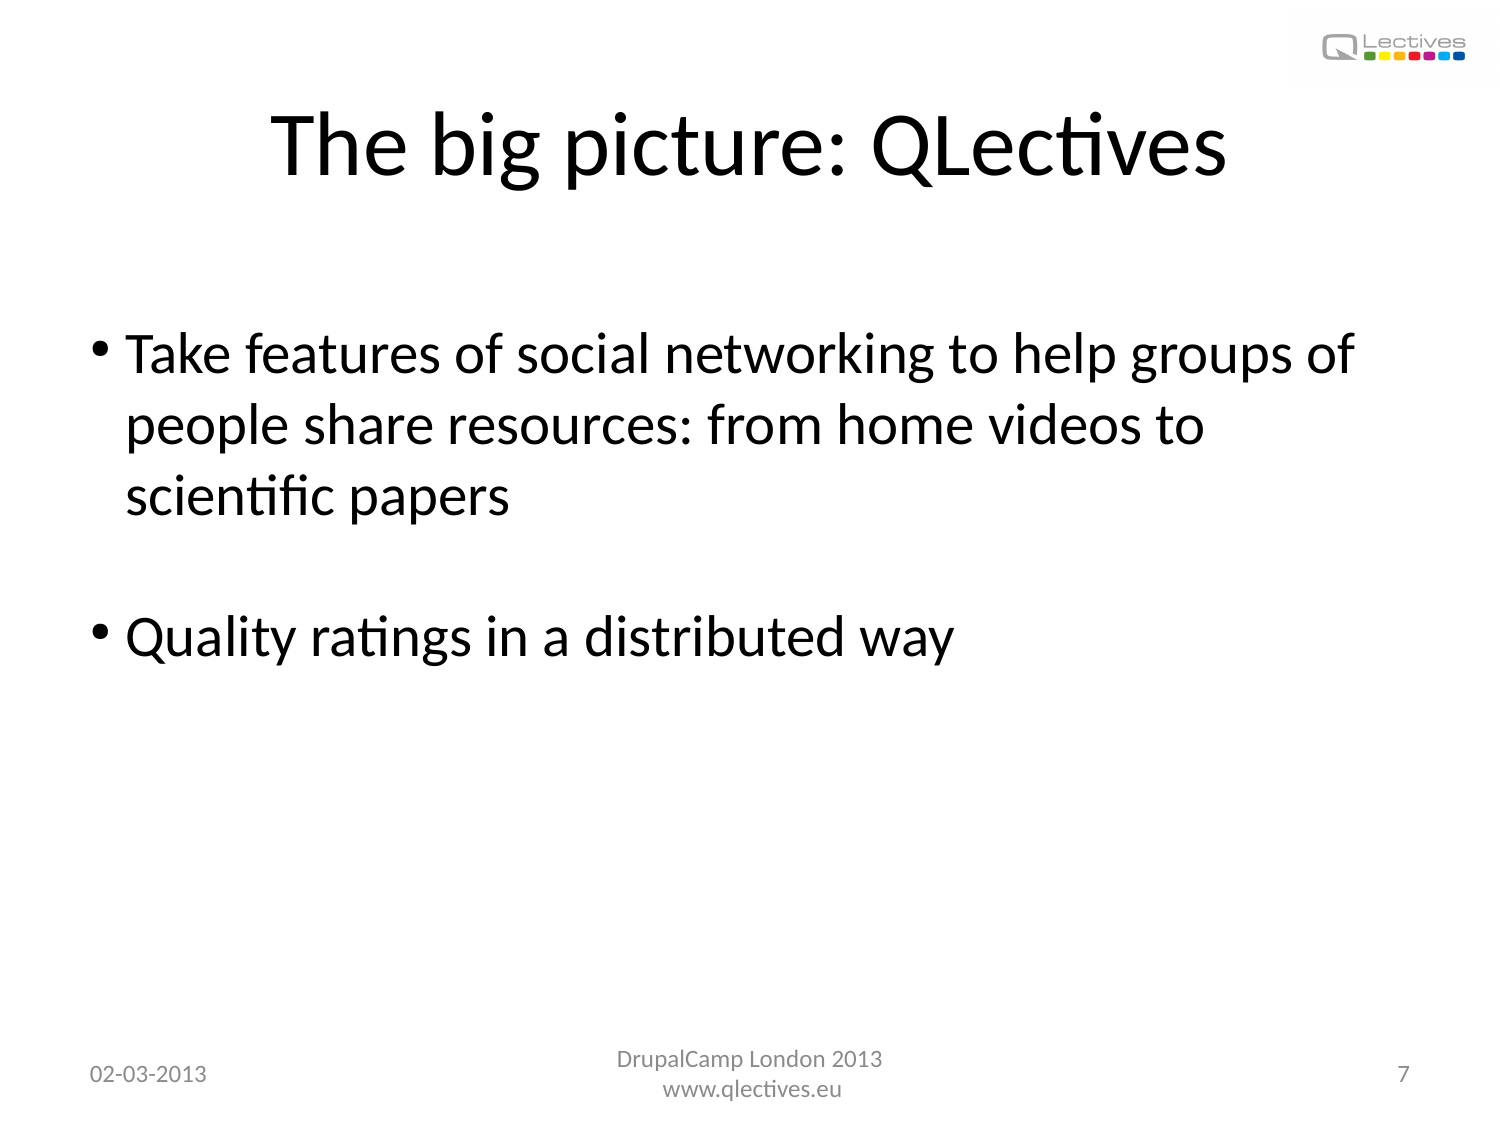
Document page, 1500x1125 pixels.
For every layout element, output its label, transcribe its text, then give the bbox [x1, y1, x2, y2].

text_box DrupalCamp London 2013 www.qlectives.eu [512, 1042, 988, 1103]
text_box The big picture: QLectives [75, 45, 1425, 233]
text_box [1074, 1042, 1425, 1103]
picture [1288, 9, 1500, 90]
text_box 02-03-2013 [74, 1042, 425, 1103]
text_box Take features of social networking to help groups of people share resources: from home videos to scientific papers Quality ratings in a distributed way [75, 262, 1425, 1005]
